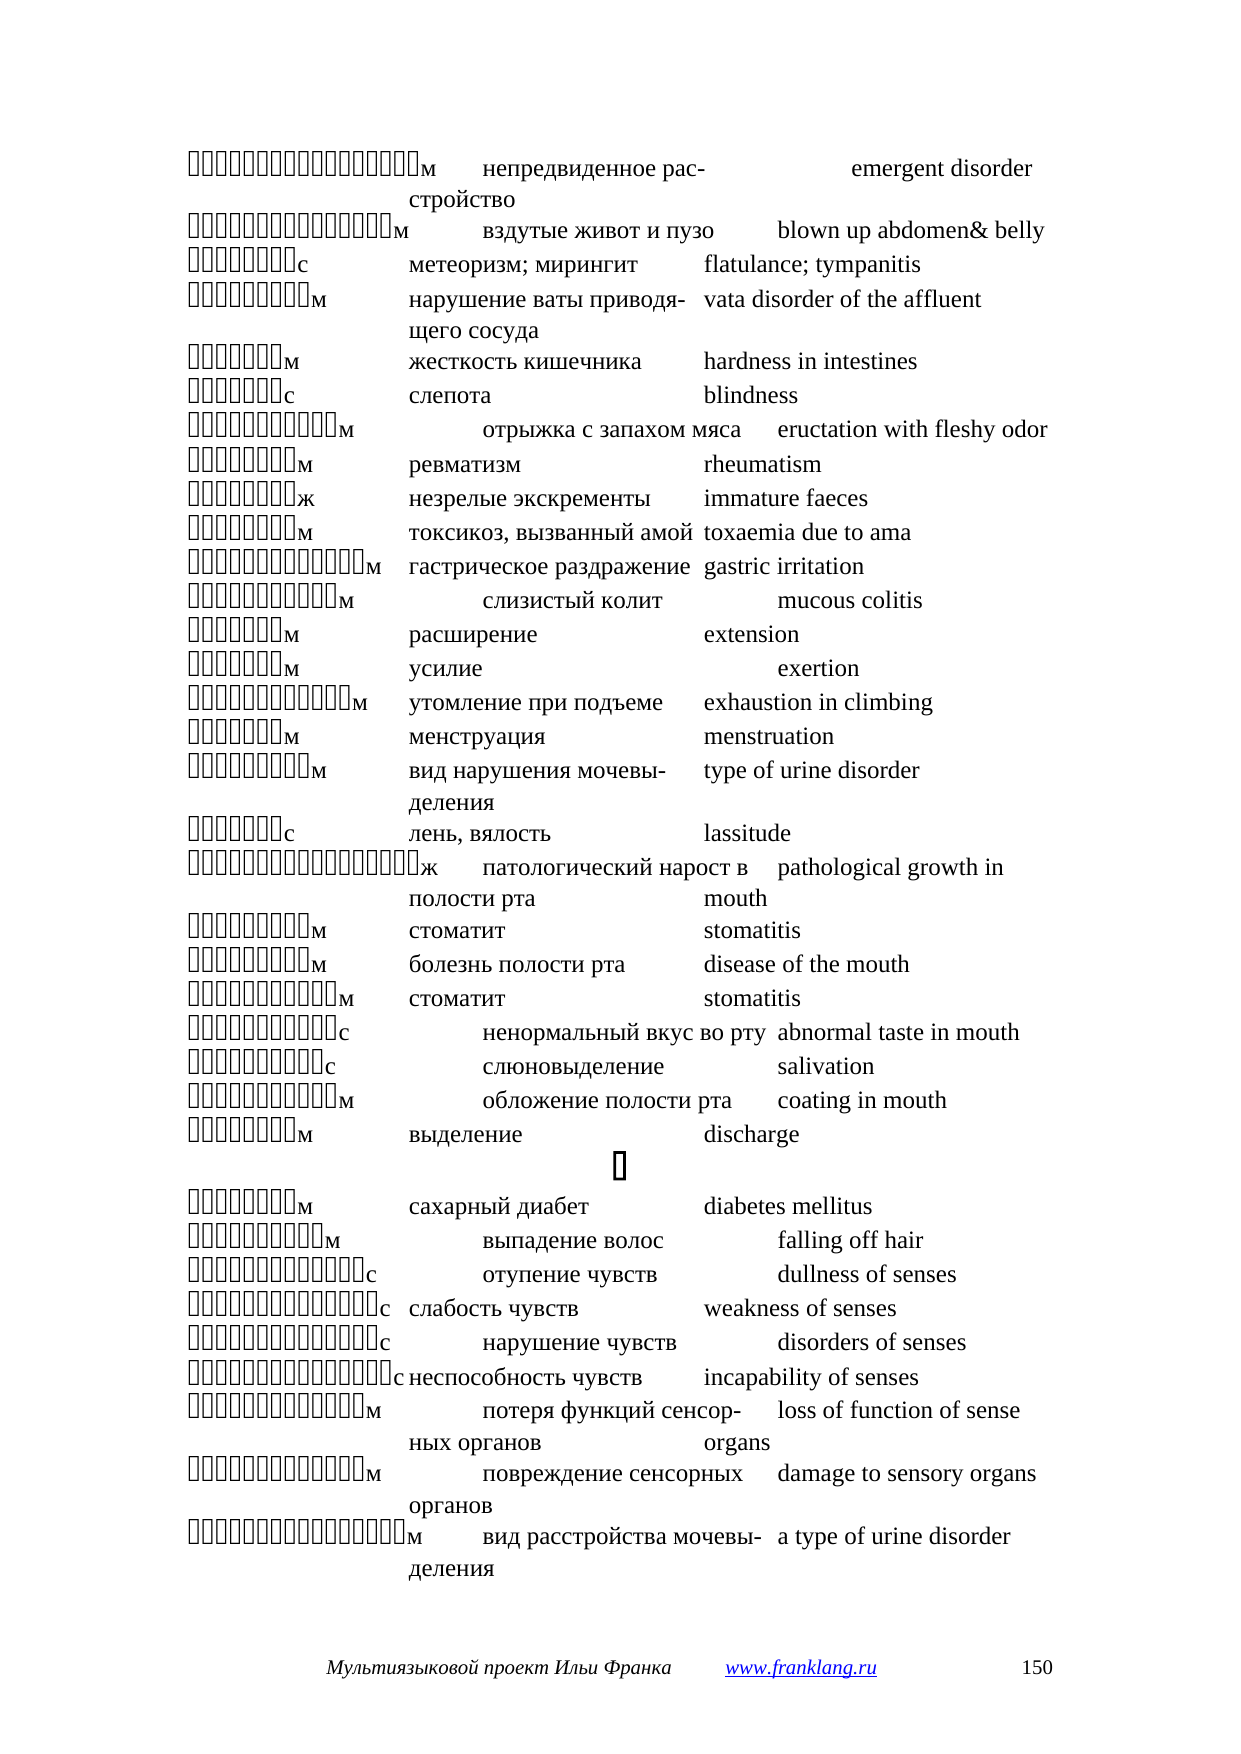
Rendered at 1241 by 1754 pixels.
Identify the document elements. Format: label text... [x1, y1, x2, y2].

text м жесткость кишечника hardness in intestines [187, 344, 1053, 378]
text деления [187, 787, 1053, 815]
text органов [187, 1490, 1053, 1518]
text полости рта mouth [187, 883, 1053, 912]
text м сахарный диабет diabetes mellitus [187, 1188, 1053, 1223]
text с неспособность чувств incapability of senses [187, 1359, 1053, 1393]
text м непредвиденное рас- emergent disorder [187, 150, 1053, 184]
text с ненормальный вкус во рту abnormal taste in mouth [187, 1014, 1053, 1048]
text м гастрическое раздражение gastric irritation [187, 548, 1053, 582]
text м выделение discharge [187, 1117, 1053, 1151]
text ж незрелые экскременты immature faeces [187, 480, 1053, 514]
text м потеря функций сенсор- loss of function of sense [187, 1393, 1053, 1427]
text деления [187, 1553, 1053, 1581]
text м вид нарушения мочевы- type of urine disorder [187, 752, 1053, 787]
text м нарушение ваты приводя- vata disorder of the affluent [187, 281, 1053, 315]
text м болезнь полости рта disease of the mouth [187, 946, 1053, 980]
text м ревматизм rheumatism [187, 446, 1053, 480]
text с лень, вялость lassitude [187, 815, 1053, 849]
text ж патологический нарост в pathological growth in [187, 849, 1053, 883]
text с слабость чувств weakness of senses [187, 1291, 1053, 1325]
text ных органов organs [187, 1427, 1053, 1456]
text м обложение полости рта coating in mouth [187, 1082, 1053, 1117]
text щего сосуда [187, 315, 1053, 344]
text м менструация menstruation [187, 718, 1053, 752]
text с слюновыделение salivation [187, 1048, 1053, 1082]
text м вид расстройства мочевы- a type of urine disorder [187, 1518, 1053, 1553]
text с отупение чувств dullness of senses [187, 1257, 1053, 1291]
text м стоматит stomatitis [187, 912, 1053, 946]
text м усилие exertion [187, 650, 1053, 684]
text с слепота blindness [187, 378, 1053, 412]
text с метеоризм; мирингит flatulance; tympanitis [187, 247, 1053, 281]
text м повреждение сенсорных damage to sensory organs [187, 1456, 1053, 1490]
text м вздутые живот и пузо blown up abdomen& belly [187, 213, 1053, 247]
text м стоматит stomatitis [187, 980, 1053, 1014]
text м токсикоз, вызванный амой toxaemia due to ama [187, 514, 1053, 548]
text стройство [187, 184, 1053, 213]
text м выпадение волос falling off hair [187, 1223, 1053, 1257]
text м слизистый колит mucous colitis [187, 582, 1053, 616]
text  [187, 1151, 1053, 1188]
text м расширение extension [187, 616, 1053, 650]
text м отрыжка с запахом мяса eructation with fleshy odor [187, 412, 1053, 446]
text с нарушение чувств disorders of senses [187, 1325, 1053, 1359]
text м утомление при подъеме exhaustion in climbing [187, 684, 1053, 718]
